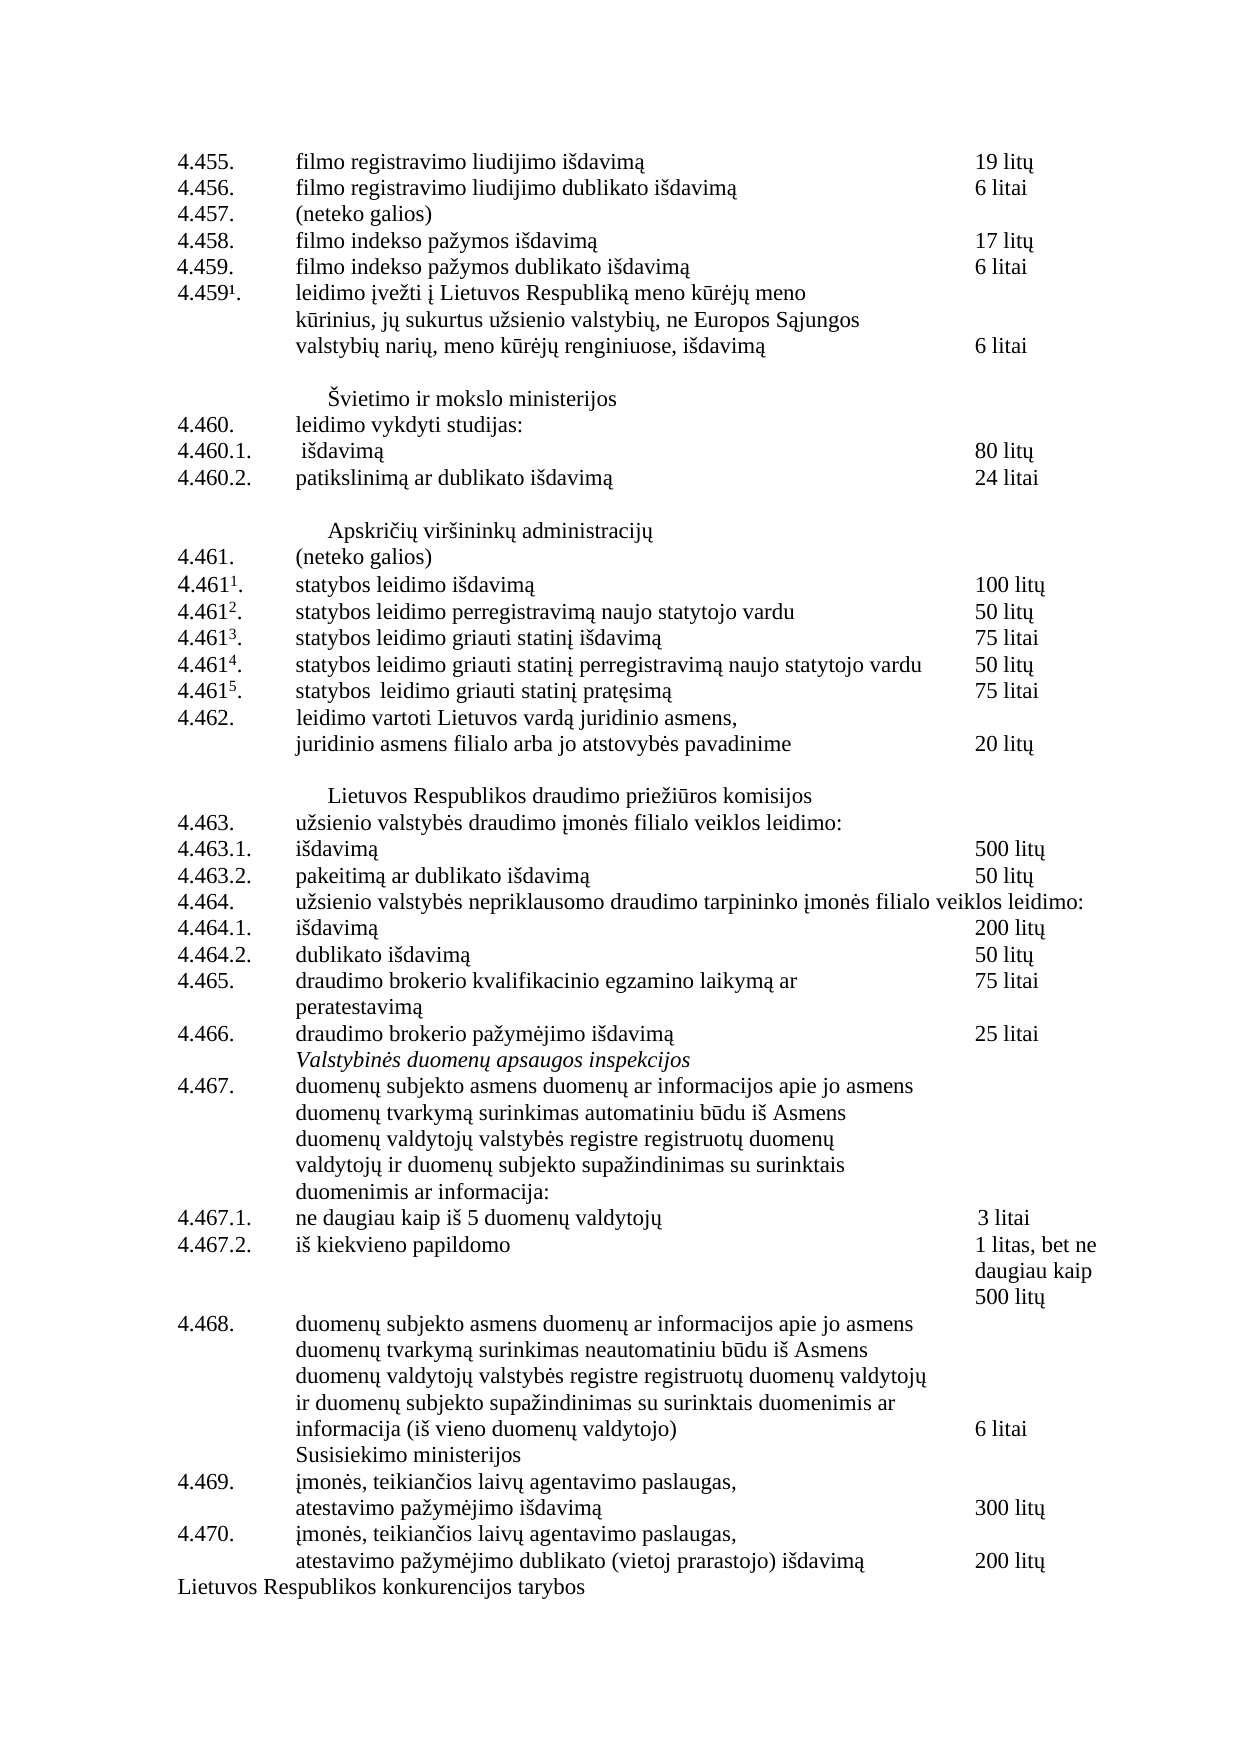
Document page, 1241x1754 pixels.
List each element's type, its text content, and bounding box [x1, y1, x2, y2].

text 4.458. filmo indekso pažymos išdavimą 17 litų [177, 227, 1122, 253]
text 4.467.1. ne daugiau kaip iš 5 duomenų valdytojų 3 litai [177, 1204, 1122, 1231]
text 4.4613. statybos leidimo griauti statinį išdavimą 75 litai [177, 624, 1122, 651]
text Susisiekimo ministerijos [177, 1441, 1122, 1468]
text 4.4614. statybos leidimo griauti statinį perregistravimą naujo statytojo vardu 50 litų [177, 651, 1122, 677]
text juridinio asmens filialo arba jo atstovybės pavadinime 20 litų [177, 730, 1122, 756]
text 4.460.2. patikslinimą ar dublikato išdavimą 24 litai [177, 464, 1122, 490]
text 4.470. įmonės, teikiančios laivų agentavimo paslaugas, [177, 1521, 1122, 1547]
text 4.466. draudimo brokerio pažymėjimo išdavimą 25 litai [177, 1020, 1122, 1046]
text 4.456. filmo registravimo liudijimo dublikato išdavimą 6 litai [177, 174, 1122, 200]
text 4.465. draudimo brokerio kvalifikacinio egzamino laikymą ar 75 litai [177, 967, 1122, 993]
text 4.460. leidimo vykdyti studijas: [177, 411, 1122, 438]
text 4.459. filmo indekso pažymos dublikato išdavimą 6 litai [177, 253, 1122, 279]
text 4.459¹. leidimo įvežti į Lietuvos Respubliką meno kūrėjų meno [177, 279, 1122, 306]
text 4.463.2. pakeitimą ar dublikato išdavimą 50 litų [177, 862, 1122, 888]
text kūrinius, jų sukurtus užsienio valstybių, ne Europos Sąjungos [177, 306, 1122, 332]
text 4.467.2. iš kiekvieno papildomo 1 litas, bet ne daugiau kaip 500 litų [177, 1231, 1122, 1310]
text 4.464. užsienio valstybės nepriklausomo draudimo tarpininko įmonės filialo veiklos leidimo: [177, 888, 1122, 914]
text Lietuvos Respublikos draudimo priežiūros komisijos [252, 783, 1122, 809]
text ir duomenų subjekto supažindinimas su surinktais duomenimis ar [177, 1389, 1122, 1415]
text duomenų valdytojų valstybės registre registruotų duomenų valdytojų [177, 1362, 1122, 1389]
text 4.457. (neteko galios) [177, 200, 1122, 227]
text 4.468. duomenų subjekto asmens duomenų ar informacijos apie jo asmens [177, 1310, 1122, 1336]
text atestavimo pažymėjimo išdavimą 300 litų [177, 1494, 1122, 1521]
text Lietuvos Respublikos konkurencijos tarybos [177, 1573, 945, 1599]
text 4.463.1. išdavimą 500 litų [177, 835, 1122, 862]
text duomenų tvarkymą surinkimas neautomatiniu būdu iš Asmens [177, 1336, 1122, 1362]
text Apskričių viršininkų administracijų [252, 517, 1122, 543]
text informacija (iš vieno duomenų valdytojo) 6 litai [177, 1415, 1122, 1441]
text 4.464.1. išdavimą 200 litų [177, 914, 1122, 941]
text peratestavimą [177, 993, 1122, 1020]
text 4.460.1. išdavimą 80 litų [177, 438, 1122, 464]
text 4.464.2. dublikato išdavimą 50 litų [177, 941, 1122, 967]
text 4.4615. statybos leidimo griauti statinį pratęsimą 75 litai [177, 677, 1122, 703]
text 4.463. užsienio valstybės draudimo įmonės filialo veiklos leidimo: [177, 809, 1122, 835]
text valstybių narių, meno kūrėjų renginiuose, išdavimą 6 litai [177, 332, 1122, 358]
text atestavimo pažymėjimo dublikato (vietoj prarastojo) išdavimą 200 litų [177, 1547, 1122, 1573]
text 4.461. (neteko galios) [177, 543, 1122, 569]
list leidimo vartoti Lietuvos vardą juridinio asmens, [177, 703, 1122, 730]
text 4.467. duomenų subjekto asmens duomenų ar informacijos apie jo asmens duomenų tvarkymą surinkimas automatiniu būdu iš Asmens duomenų valdytojų valstybės registre registruotų duomenų valdytojų ir duomenų subjekto supažindinimas su surinktais duomenimis ar informacija: [177, 1072, 916, 1204]
text 4.455. filmo registravimo liudijimo išdavimą 19 litų [177, 148, 1122, 174]
text Valstybinės duomenų apsaugos inspekcijos [177, 1046, 916, 1072]
text Švietimo ir mokslo ministerijos [252, 385, 1122, 411]
text 4.469. įmonės, teikiančios laivų agentavimo paslaugas, [177, 1468, 1122, 1494]
text 4.4611. statybos leidimo išdavimą 100 litų [177, 569, 1122, 598]
text 4.4612. statybos leidimo perregistravimą naujo statytojo vardu 50 litų [177, 598, 1122, 624]
